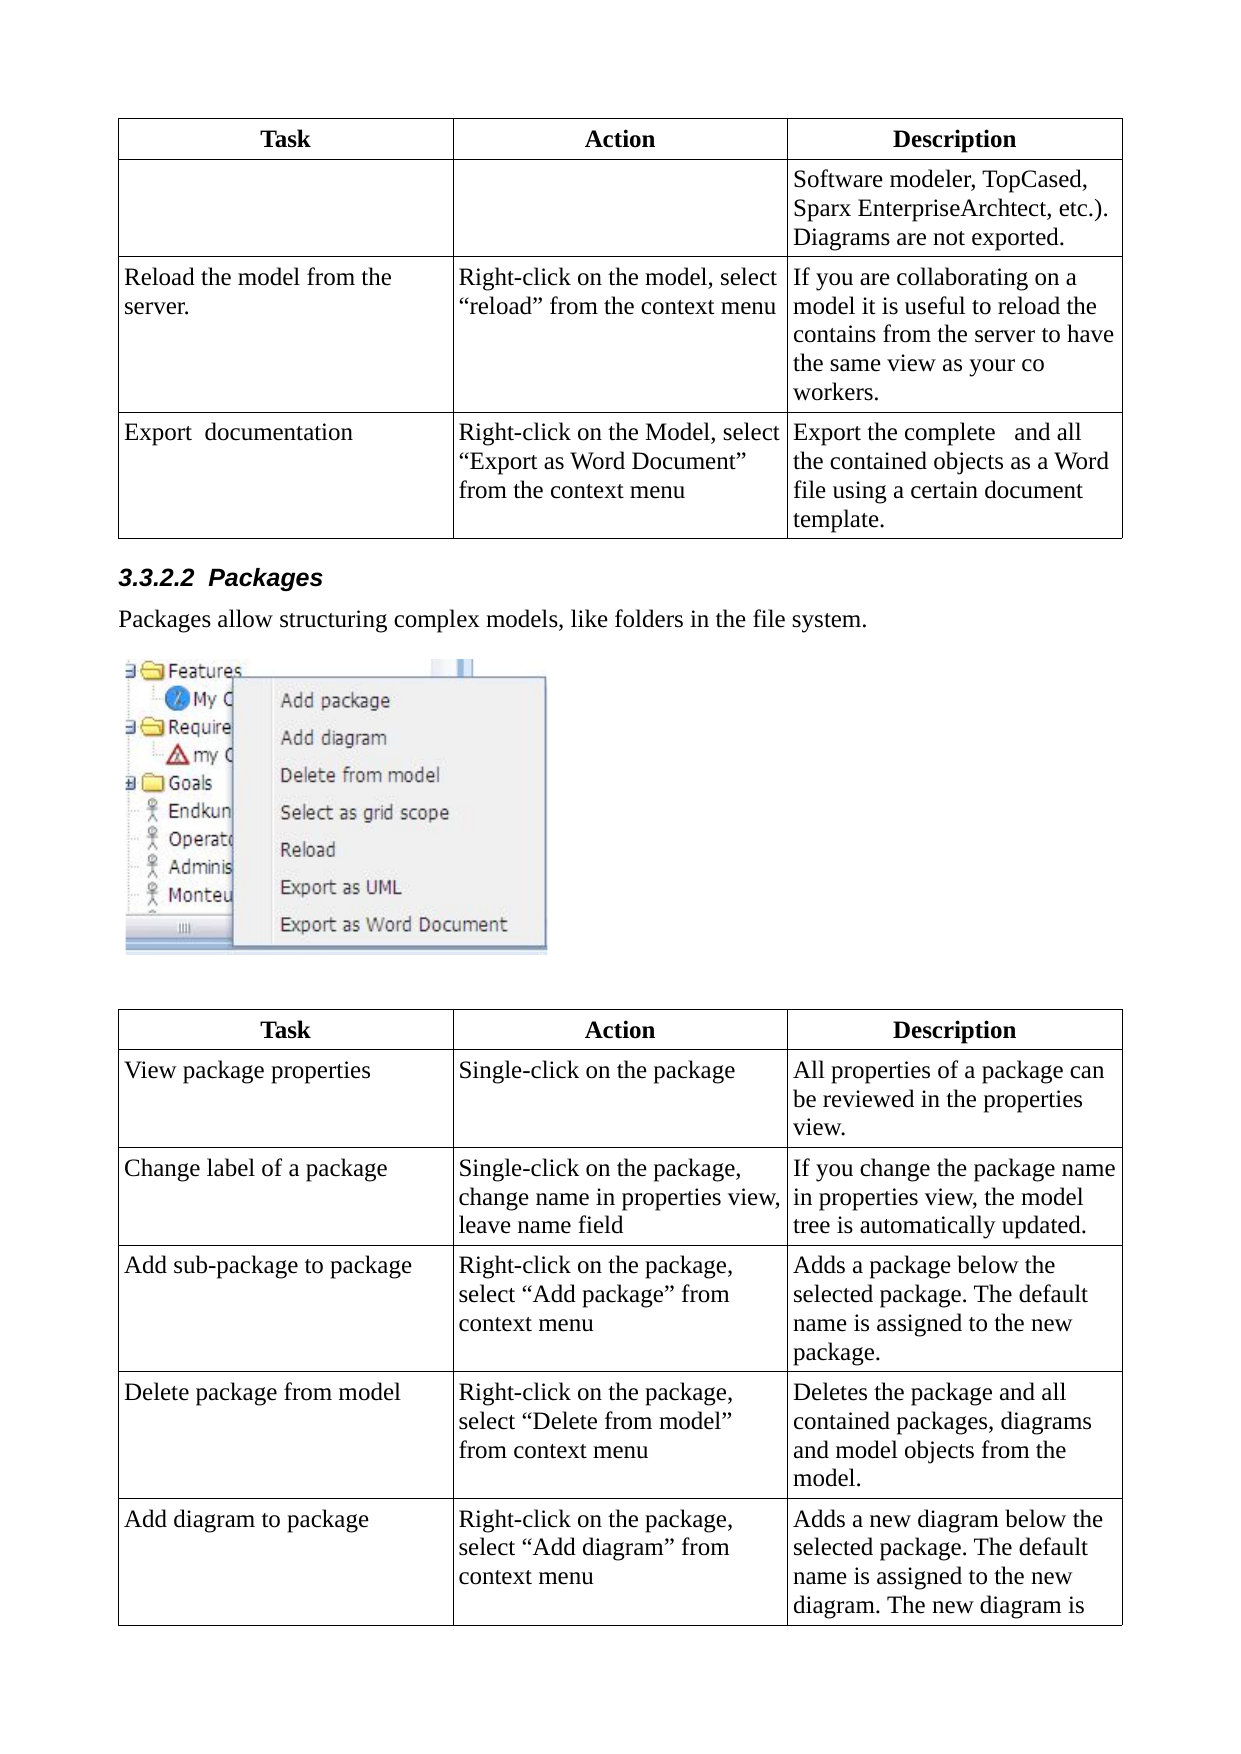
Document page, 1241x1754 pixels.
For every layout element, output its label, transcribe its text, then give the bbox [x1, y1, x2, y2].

table_header Task [119, 1010, 453, 1049]
table_header Description [788, 119, 1122, 158]
table_cell Deletes the package and all contained packages, diagrams and model objects from the model. [788, 1372, 1122, 1498]
table_cell View package properties [119, 1050, 453, 1147]
table_cell If you are collaborating on a model it is useful to reload the contains from the server to have the same view as your co workers. [788, 257, 1122, 412]
table_header Action [454, 119, 787, 158]
text Packages allow structuring complex models, like folders in the file system. [118, 604, 1122, 633]
table_cell If you change the package name in properties view, the model tree is automatically updated. [788, 1148, 1122, 1245]
table_cell Reload the model from the server. [119, 257, 453, 412]
table_cell All properties of a package can be reviewed in the properties view. [788, 1050, 1122, 1147]
table_header Action [454, 1010, 787, 1049]
table_cell Export documentation [119, 413, 453, 538]
table_cell Right-click on the model, select “reload” from the context menu [454, 257, 787, 412]
table_cell Delete package from model [119, 1372, 453, 1498]
table_header Task [119, 119, 453, 158]
table_header Description [788, 1010, 1122, 1049]
table_cell Change label of a package [119, 1148, 453, 1245]
table_cell Add sub-package to package [119, 1246, 453, 1371]
table_cell [454, 160, 787, 256]
table_cell Adds a package below the selected package. The default name is assigned to the new package. [788, 1246, 1122, 1371]
table_cell Right-click on the package, select “Add diagram” from context menu [454, 1499, 787, 1624]
table_cell Adds a new diagram below the selected package. The default name is assigned to the new diagram. The new diagram is [788, 1499, 1122, 1624]
table_cell [119, 160, 453, 256]
table_cell Single-click on the package [454, 1050, 787, 1147]
table_cell Right-click on the package, select “Delete from model” from context menu [454, 1372, 787, 1498]
subtitle Packages [118, 563, 1122, 592]
table_cell Single-click on the package, change name in properties view, leave name field [454, 1148, 787, 1245]
table_cell Software modeler, TopCased, Sparx EnterpriseArchtect, etc.). Diagrams are not exported. [788, 160, 1122, 256]
table_cell Export the complete and all the contained objects as a Word file using a certain document template. [788, 413, 1122, 538]
table_cell Right-click on the Model, select “Export as Word Document” from the context menu [454, 413, 787, 538]
table_cell Right-click on the package, select “Add package” from context menu [454, 1246, 787, 1371]
picture [125, 659, 548, 955]
table_cell Add diagram to package [119, 1499, 453, 1624]
